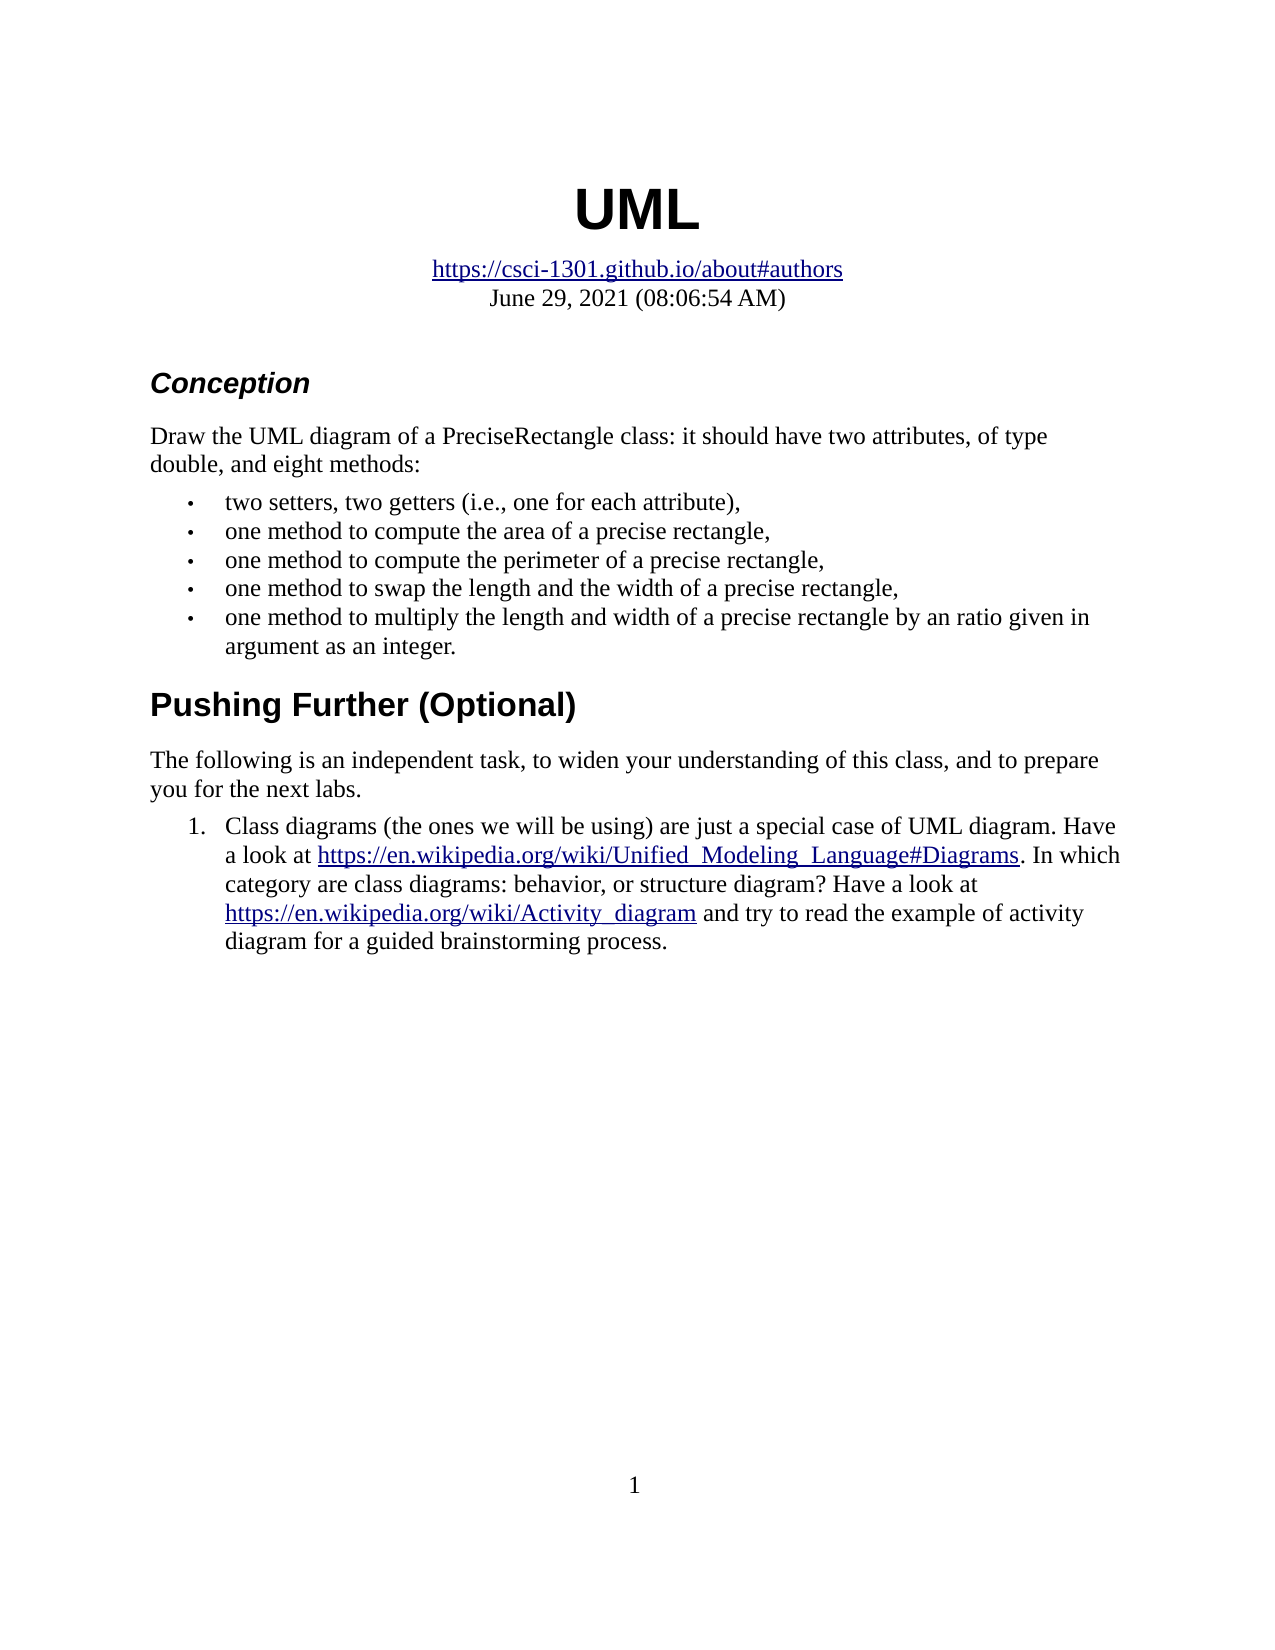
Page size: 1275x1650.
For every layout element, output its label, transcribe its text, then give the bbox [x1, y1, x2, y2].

text June 29, 2021 (08:06:54 AM) [150, 283, 1125, 312]
text The following is an independent task, to widen your understanding of this class, and to prepare you for the next labs. [150, 745, 1125, 802]
text https://csci-1301.github.io/about#authors [150, 254, 1125, 283]
list Class diagrams (the ones we will be using) are just a special case of UML diagram. Have a look at https://en.wikipedia.org/wiki/Unified_Modeling_Language#Diagrams. In which category are class diagrams: behavior, or structure diagram? Have a look at https://en.wikipedia.org/wiki/Activity_diagram and try to read the example of activity diagram for a guided brainstorming process. [187, 811, 1125, 955]
text Draw the UML diagram of a PreciseRectangle class: it should have two attributes, of type double, and eight methods: [150, 421, 1125, 478]
list one method to multiply the length and width of a precise rectangle by an ratio given in argument as an integer. [187, 602, 1125, 660]
list two setters, two getters (i.e., one for each attribute), [187, 487, 1125, 516]
title UML [150, 175, 1125, 242]
list one method to compute the area of a precise rectangle, [187, 516, 1125, 545]
subtitle Pushing Further (Optional) [150, 685, 1125, 723]
list one method to compute the perimeter of a precise rectangle, [187, 545, 1125, 573]
list one method to swap the length and the width of a precise rectangle, [187, 573, 1125, 602]
subtitle Conception [150, 366, 1125, 399]
